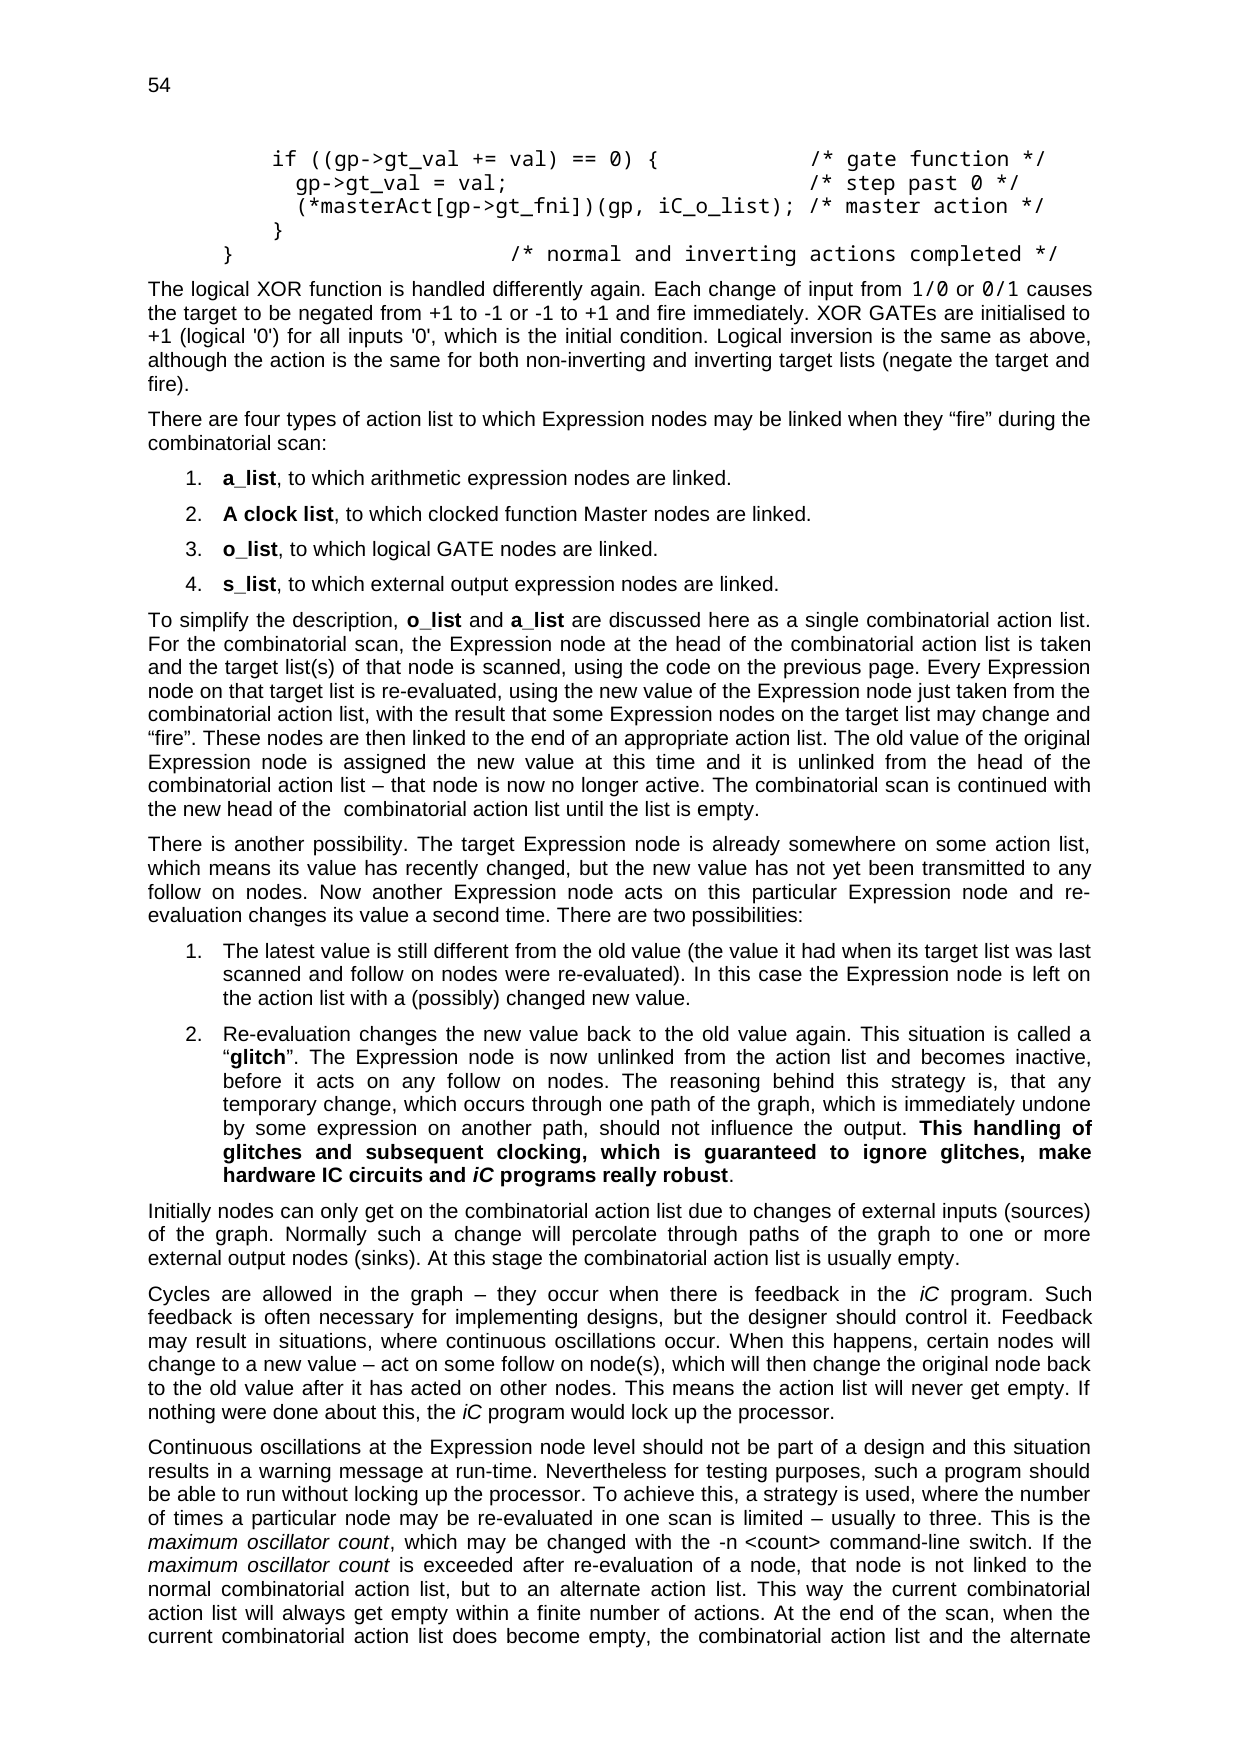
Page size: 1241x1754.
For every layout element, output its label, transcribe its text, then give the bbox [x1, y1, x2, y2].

text There are four types of action list to which Expression nodes may be linked when they “fire” during the combinatorial scan: [148, 408, 1092, 455]
list s_list, to which external output expression nodes are linked. [185, 573, 1092, 597]
list The latest value is still different from the old value (the value it had when its target list was last scanned and follow on nodes were re-evaluated). In this case the Expression node is left on the action list with a (possibly) changed new value. [185, 939, 1092, 1010]
list o_list, to which logical GATE nodes are linked. [185, 538, 1092, 561]
text To simplify the description, o_list and a_list are discussed here as a single combinatorial action list. For the combinatorial scan, the Expression node at the head of the combinatorial action list is taken and the target list(s) of that node is scanned, using the code on the previous page. Every Expression node on that target list is re-evaluated, using the new value of the Expression node just taken from the combinatorial action list, with the result that some Expression nodes on the target list may change and “fire”. These nodes are then linked to the end of an appropriate action list. The old value of the original Expression node is assigned the new value at this time and it is unlinked from the head of the combinatorial action list – that node is now no longer active. The combinatorial scan is continued with the new head of the combinatorial action list until the list is empty. [148, 608, 1092, 821]
text The logical XOR function is handled differently again. Each change of input from 1/0 or 0/1 causes the target to be negated from +1 to -1 or -1 to +1 and fire immediately. XOR GATEs are initialised to +1 (logical '0') for all inputs '0', which is the initial condition. Logical inversion is the same as above, although the action is the same for both non-inverting and inverting target lists (negate the target and fire). [148, 278, 1092, 396]
list Re-evaluation changes the new value back to the old value again. This situation is called a “glitch”. The Expression node is now unlinked from the action list and becomes inactive, before it acts on any follow on nodes. The reasoning behind this strategy is, that any temporary change, which occurs through one path of the graph, which is immediately undone by some expression on another path, should not influence the output. This handling of glitches and subsequent clocking, which is guaranteed to ignore glitches, make hardware IC circuits and iC programs really robust. [185, 1022, 1092, 1188]
text Initially nodes can only get on the combinatorial action list due to changes of external inputs (sources) of the graph. Normally such a change will percolate through paths of the graph to one or more external output nodes (sinks). At this stage the combinatorial action list is usually empty. [148, 1199, 1092, 1270]
text There is another possibility. The target Expression node is already somewhere on some action list, which means its value has recently changed, but the new value has not yet been transmitted to any follow on nodes. Now another Expression node acts on this particular Expression node and re-evaluation changes its value a second time. There are two possibilities: [148, 833, 1092, 928]
list A clock list, to which clocked function Master nodes are linked. [185, 502, 1092, 526]
list a_list, to which arithmetic expression nodes are linked. [185, 467, 1092, 490]
text Continuous oscillations at the Expression node level should not be part of a design and this situation results in a warning message at run-time. Nevertheless for testing purposes, such a program should be able to run without locking up the processor. To achieve this, a strategy is used, where the number of times a particular node may be re-evaluated in one scan is limited – usually to three. This is the maximum oscillator count, which may be changed with the -n <count> command-line switch. If the maximum oscillator count is exceeded after re-evaluation of a node, that node is not linked to the normal combinatorial action list, but to an alternate action list. This way the current combinatorial action list will always get empty within a finite number of actions. At the end of the scan, when the current combinatorial action list does become empty, the combinatorial action list and the alternate [148, 1436, 1092, 1648]
text if ((gp->gt_val += val) == 0) { /* gate function */ gp->gt_val = val; /* step past 0 */ (*masterAct[gp->gt_fni])(gp, iC_o_list); /* master action */ } } /* normal and inverting actions completed */ [222, 148, 1092, 266]
text Cycles are allowed in the graph – they occur when there is feedback in the iC program. Such feedback is often necessary for implementing designs, but the designer should control it. Feedback may result in situations, where continuous oscillations occur. When this happens, certain nodes will change to a new value – act on some follow on node(s), which will then change the original node back to the old value after it has acted on other nodes. This means the action list will never get empty. If nothing were done about this, the iC program would lock up the processor. [148, 1282, 1092, 1424]
